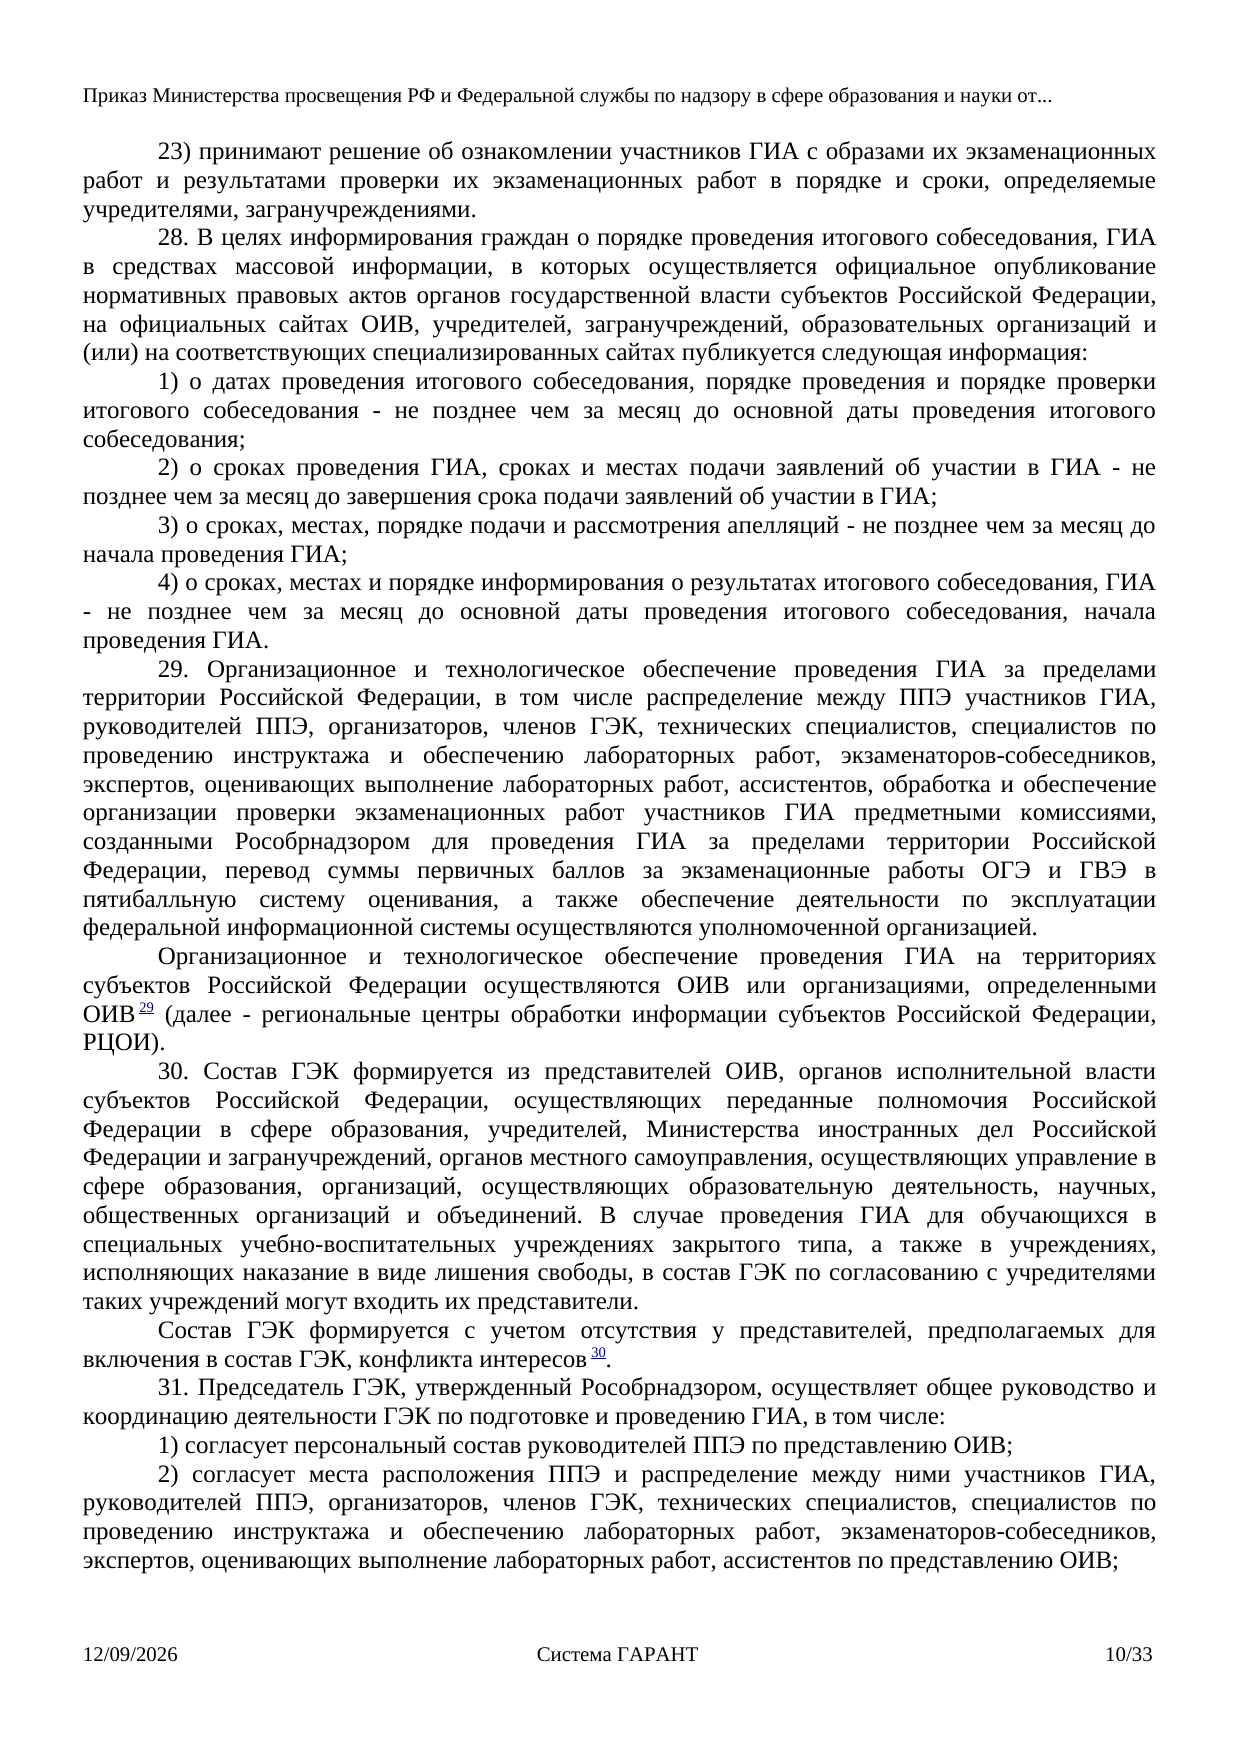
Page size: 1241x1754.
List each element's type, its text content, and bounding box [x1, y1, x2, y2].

text 23) принимают решение об ознакомлении участников ГИА с образами их экзаменационных работ и результатами проверки их экзаменационных работ в порядке и сроки, определяемые учредителями, загранучреждениями. [83, 136, 1157, 222]
text 31. Председатель ГЭК, утвержденный Рособрнадзором, осуществляет общее руководство и координацию деятельности ГЭК по подготовке и проведению ГИА, в том числе: [83, 1372, 1157, 1430]
text 2) о сроках проведения ГИА, сроках и местах подачи заявлений об участии в ГИА - не позднее чем за месяц до завершения срока подачи заявлений об участии в ГИА; [83, 452, 1157, 510]
text 1) согласует персональный состав руководителей ППЭ по представлению ОИВ; [83, 1430, 1157, 1459]
text Состав ГЭК формируется с учетом отсутствия у представителей, предполагаемых для включения в состав ГЭК, конфликта интересов 30. [83, 1315, 1157, 1372]
text 2) согласует места расположения ППЭ и распределение между ними участников ГИА, руководителей ППЭ, организаторов, членов ГЭК, технических специалистов, специалистов по проведению инструктажа и обеспечению лабораторных работ, экзаменаторов-собеседников, экспертов, оценивающих выполнение лабораторных работ, ассистентов по представлению ОИВ; [83, 1459, 1157, 1574]
text 3) о сроках, местах, порядке подачи и рассмотрения апелляций - не позднее чем за месяц до начала проведения ГИА; [83, 510, 1157, 567]
text 28. В целях информирования граждан о порядке проведения итогового собеседования, ГИА в средствах массовой информации, в которых осуществляется официальное опубликование нормативных правовых актов органов государственной власти субъектов Российской Федерации, на официальных сайтах ОИВ, учредителей, загранучреждений, образовательных организаций и (или) на соответствующих специализированных сайтах публикуется следующая информация: [83, 222, 1157, 366]
text 29. Организационное и технологическое обеспечение проведения ГИА за пределами территории Российской Федерации, в том числе распределение между ППЭ участников ГИА, руководителей ППЭ, организаторов, членов ГЭК, технических специалистов, специалистов по проведению инструктажа и обеспечению лабораторных работ, экзаменаторов-собеседников, экспертов, оценивающих выполнение лабораторных работ, ассистентов, обработка и обеспечение организации проверки экзаменационных работ участников ГИА предметными комиссиями, созданными Рособрнадзором для проведения ГИА за пределами территории Российской Федерации, перевод суммы первичных баллов за экзаменационные работы ОГЭ и ГВЭ в пятибалльную систему оценивания, а также обеспечение деятельности по эксплуатации федеральной информационной системы осуществляются уполномоченной организацией. [83, 654, 1157, 941]
text Организационное и технологическое обеспечение проведения ГИА на территориях субъектов Российской Федерации осуществляются ОИВ или организациями, определенными ОИВ 29 (далее - региональные центры обработки информации субъектов Российской Федерации, РЦОИ). [83, 941, 1157, 1056]
text 4) о сроках, местах и порядке информирования о результатах итогового собеседования, ГИА - не позднее чем за месяц до основной даты проведения итогового собеседования, начала проведения ГИА. [83, 567, 1157, 654]
text 1) о датах проведения итогового собеседования, порядке проведения и порядке проверки итогового собеседования - не позднее чем за месяц до основной даты проведения итогового собеседования; [83, 366, 1157, 452]
text 30. Состав ГЭК формируется из представителей ОИВ, органов исполнительной власти субъектов Российской Федерации, осуществляющих переданные полномочия Российской Федерации в сфере образования, учредителей, Министерства иностранных дел Российской Федерации и загранучреждений, органов местного самоуправления, осуществляющих управление в сфере образования, организаций, осуществляющих образовательную деятельность, научных, общественных организаций и объединений. В случае проведения ГИА для обучающихся в специальных учебно-воспитательных учреждениях закрытого типа, а также в учреждениях, исполняющих наказание в виде лишения свободы, в состав ГЭК по согласованию с учредителями таких учреждений могут входить их представители. [83, 1056, 1157, 1315]
